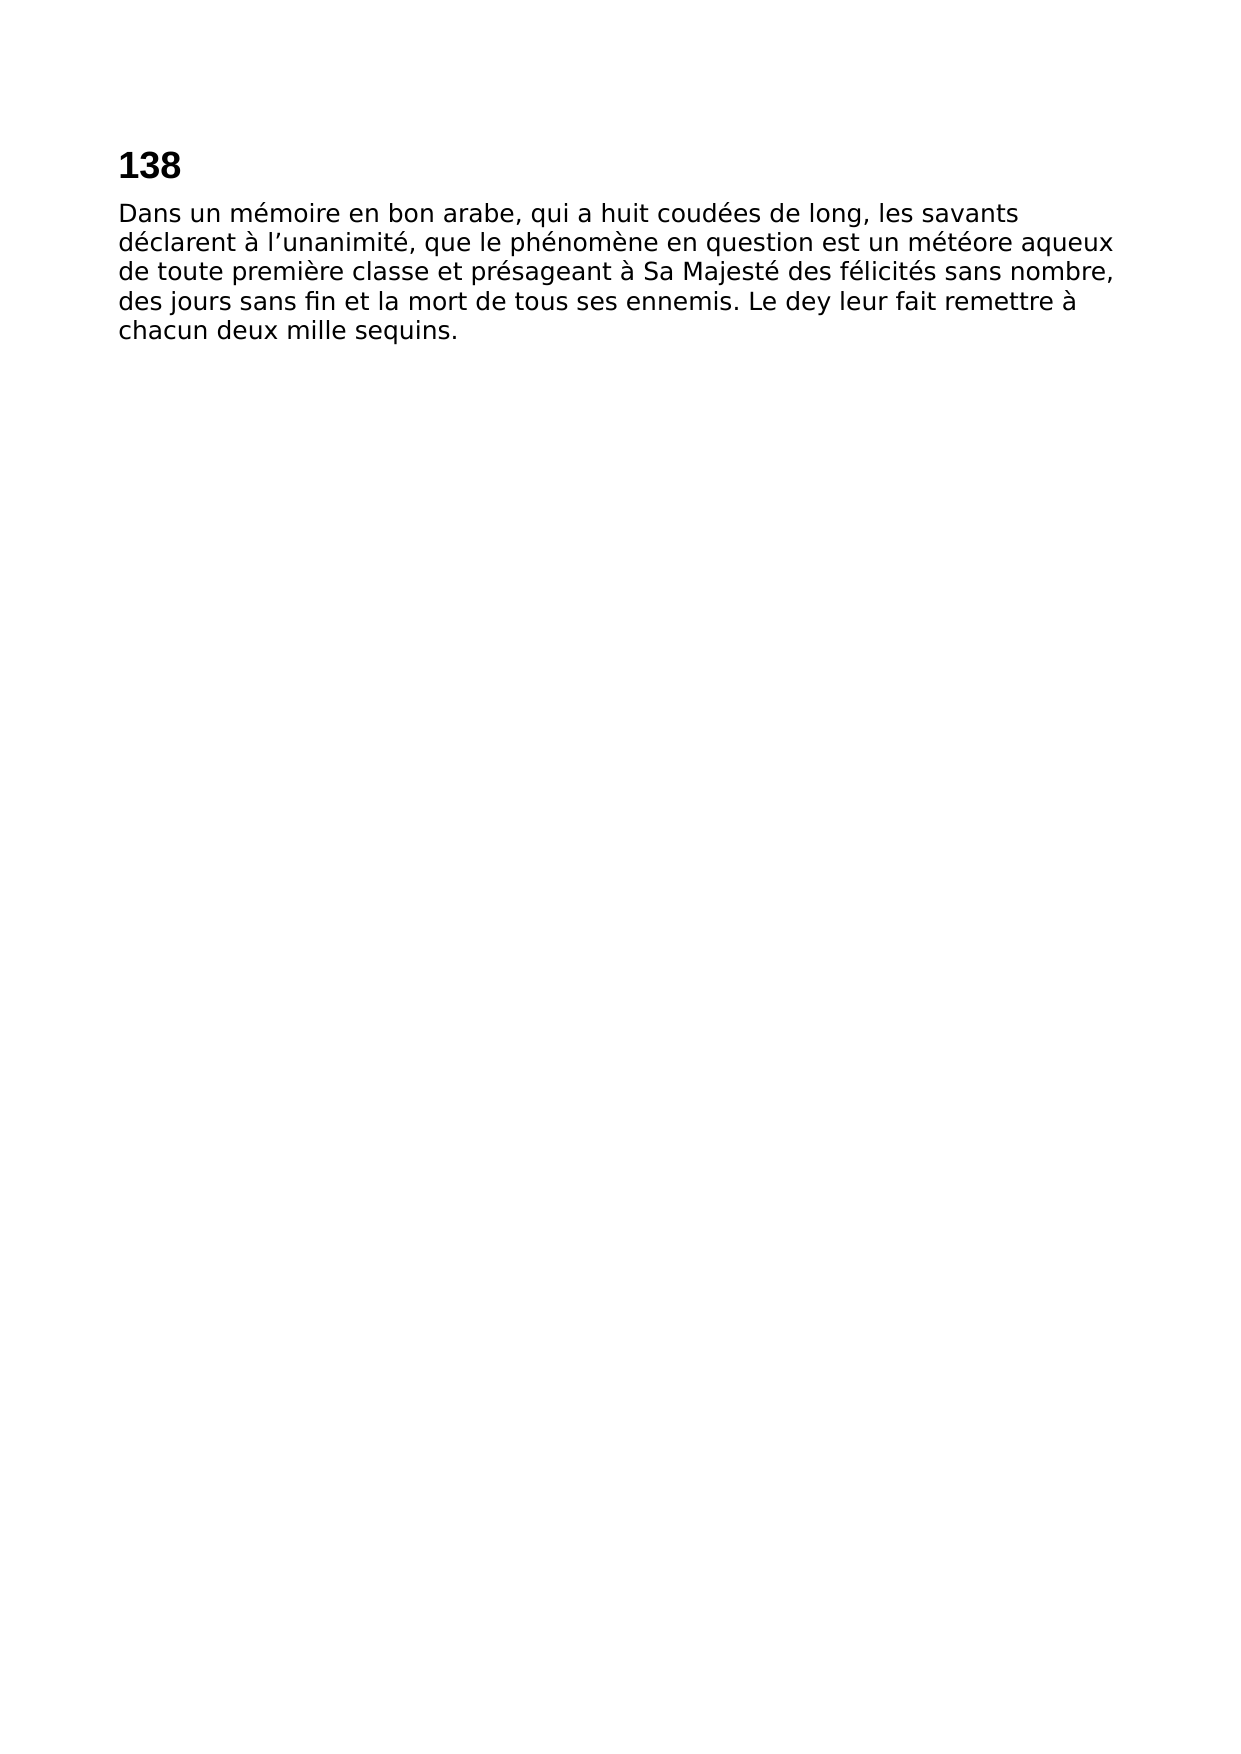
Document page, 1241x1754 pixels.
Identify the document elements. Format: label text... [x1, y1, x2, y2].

text Dans un mémoire en bon arabe, qui a huit coudées de long, les savants déclarent à l’unanimité, que le phénomène en question est un météore aqueux de toute première classe et présageant à Sa Majesté des félicités sans nombre, des jours sans fin et la mort de tous ses ennemis. Le dey leur fait remettre à chacun deux mille sequins. [118, 199, 1122, 345]
subtitle 138 [118, 143, 1122, 187]
